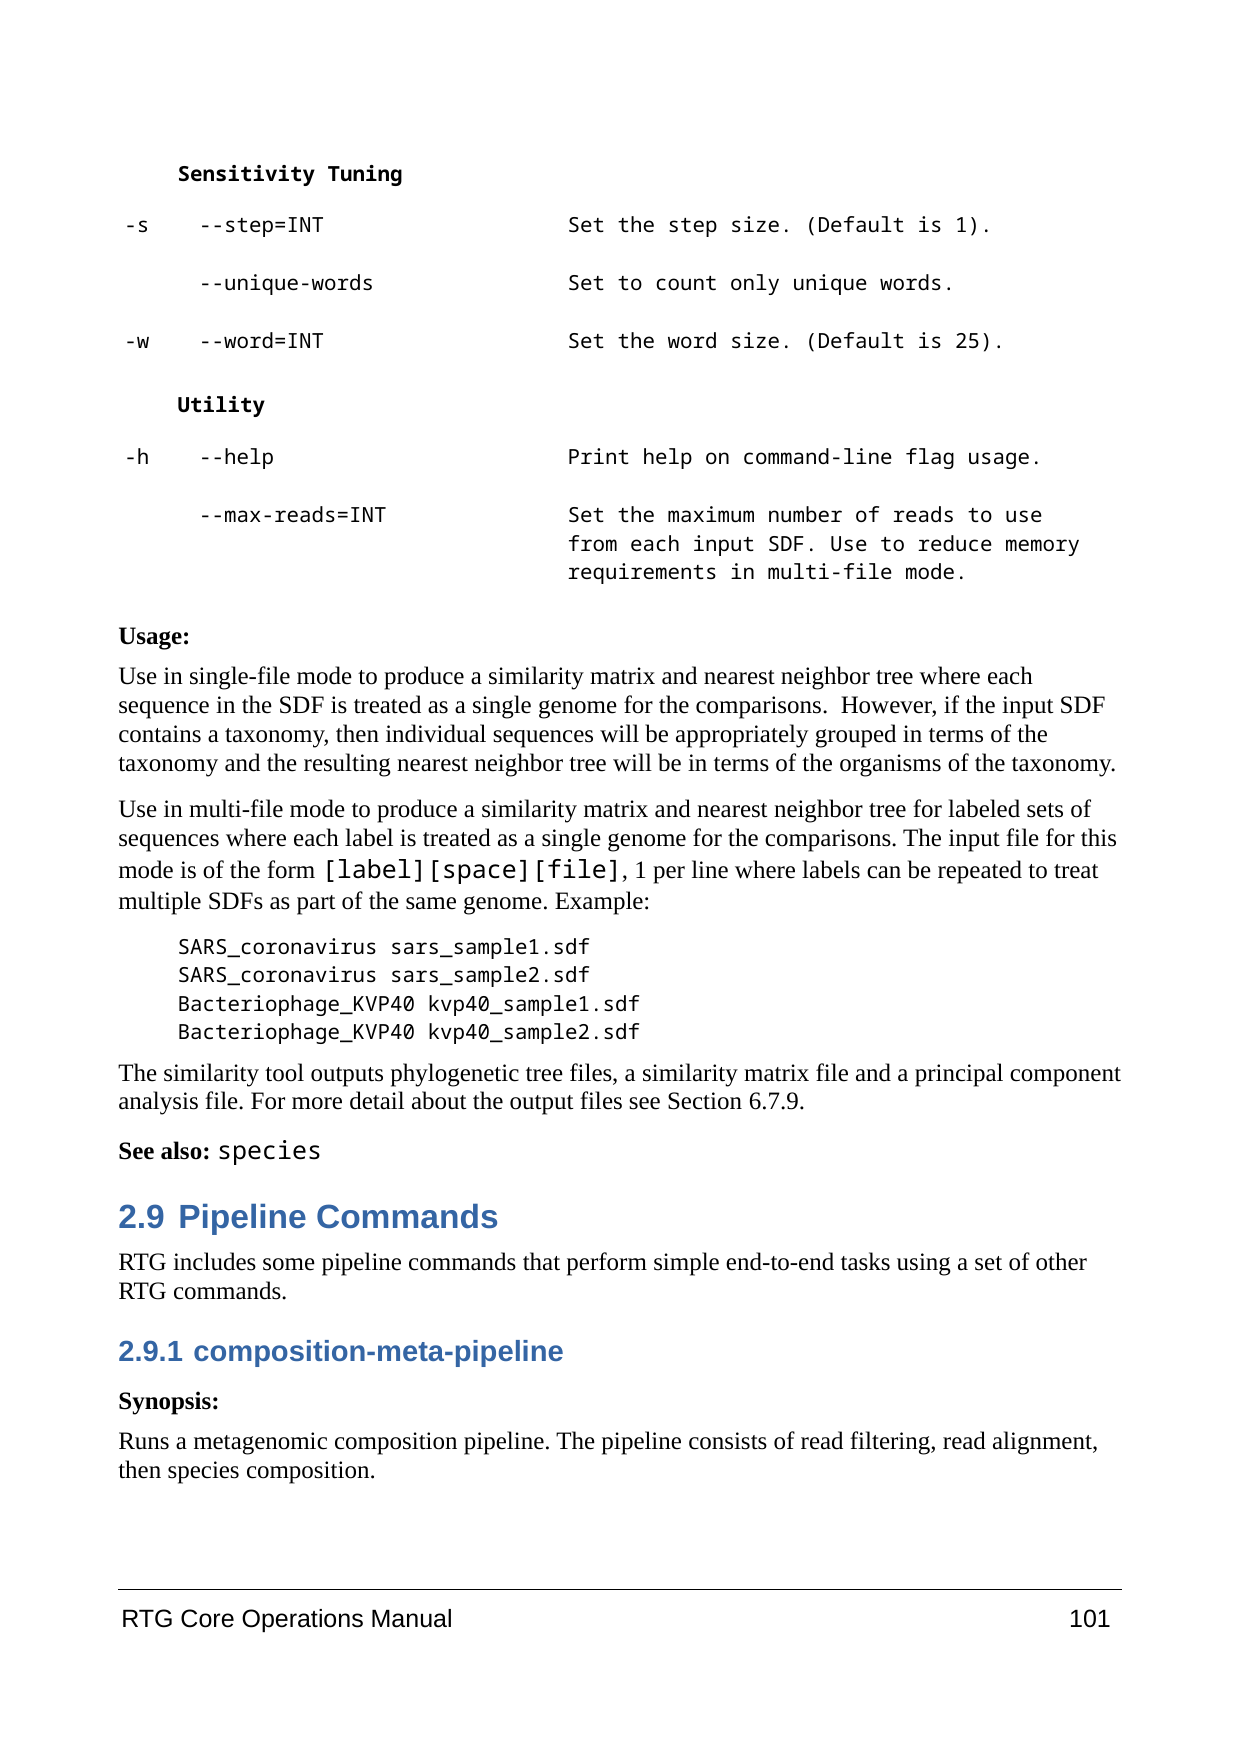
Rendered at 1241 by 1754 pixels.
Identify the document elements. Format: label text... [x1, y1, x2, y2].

text Bacteriophage_KVP40 kvp40_sample2.sdf [177, 1017, 1122, 1046]
text RTG includes some pipeline commands that perform simple end-to-end tasks using a set of other RTG commands. [118, 1247, 1122, 1305]
text The similarity tool outputs phylogenetic tree files, a similarity matrix file and a principal component analysis file. For more detail about the output files see Section 6.7.9. [118, 1058, 1122, 1115]
subtitle Pipeline Commands [118, 1196, 1122, 1235]
text Use in multi-file mode to produce a similarity matrix and nearest neighbor tree for labeled sets of sequences where each label is treated as a single genome for the comparisons. The input file for this mode is of the form [label][space][file], 1 per line where labels can be repeated to treat multiple SDFs as part of the same genome. Example: [118, 794, 1122, 914]
table_cell --word=INT [193, 315, 561, 373]
subtitle composition-meta-pipeline [118, 1334, 1122, 1368]
text Utility [177, 390, 1122, 419]
table_header Set the step size. (Default is 1). [561, 199, 1093, 257]
text See also: species [118, 1133, 1122, 1167]
table_cell -w [118, 315, 193, 373]
text Use in single-file mode to produce a similarity matrix and nearest neighbor tree where each sequence in the SDF is treated as a single genome for the comparisons. However, if the input SDF contains a taxonomy, then individual sequences will be appropriately grouped in terms of the taxonomy and the resulting nearest neighbor tree will be in terms of the organisms of the taxonomy. [118, 661, 1122, 776]
text Bacteriophage_KVP40 kvp40_sample1.sdf [177, 989, 1122, 1017]
table_cell [118, 489, 193, 603]
table_cell Set the word size. (Default is 25). [561, 315, 1093, 373]
text SARS_coronavirus sars_sample1.sdf [177, 932, 1122, 961]
table_cell Set the maximum number of reads to use from each input SDF. Use to reduce memory requirements in multi-file mode. [561, 489, 1093, 603]
table_cell --unique-words [193, 257, 561, 315]
subtitle Usage: [118, 621, 1122, 650]
table_header -s [118, 199, 193, 257]
subtitle Synopsis: [118, 1386, 1122, 1414]
table_header -h [118, 431, 193, 488]
table_cell [118, 257, 193, 315]
table_header Print help on command-line flag usage. [561, 431, 1093, 488]
text Sensitivity Tuning [177, 159, 1122, 187]
table_cell --max-reads=INT [193, 489, 561, 603]
text Runs a metagenomic composition pipeline. The pipeline consists of read filtering, read alignment, then species composition. [118, 1426, 1122, 1484]
table_cell Set to count only unique words. [561, 257, 1093, 315]
table_header --step=INT [193, 199, 561, 257]
text SARS_coronavirus sars_sample2.sdf [177, 961, 1122, 989]
table_header --help [193, 431, 561, 488]
